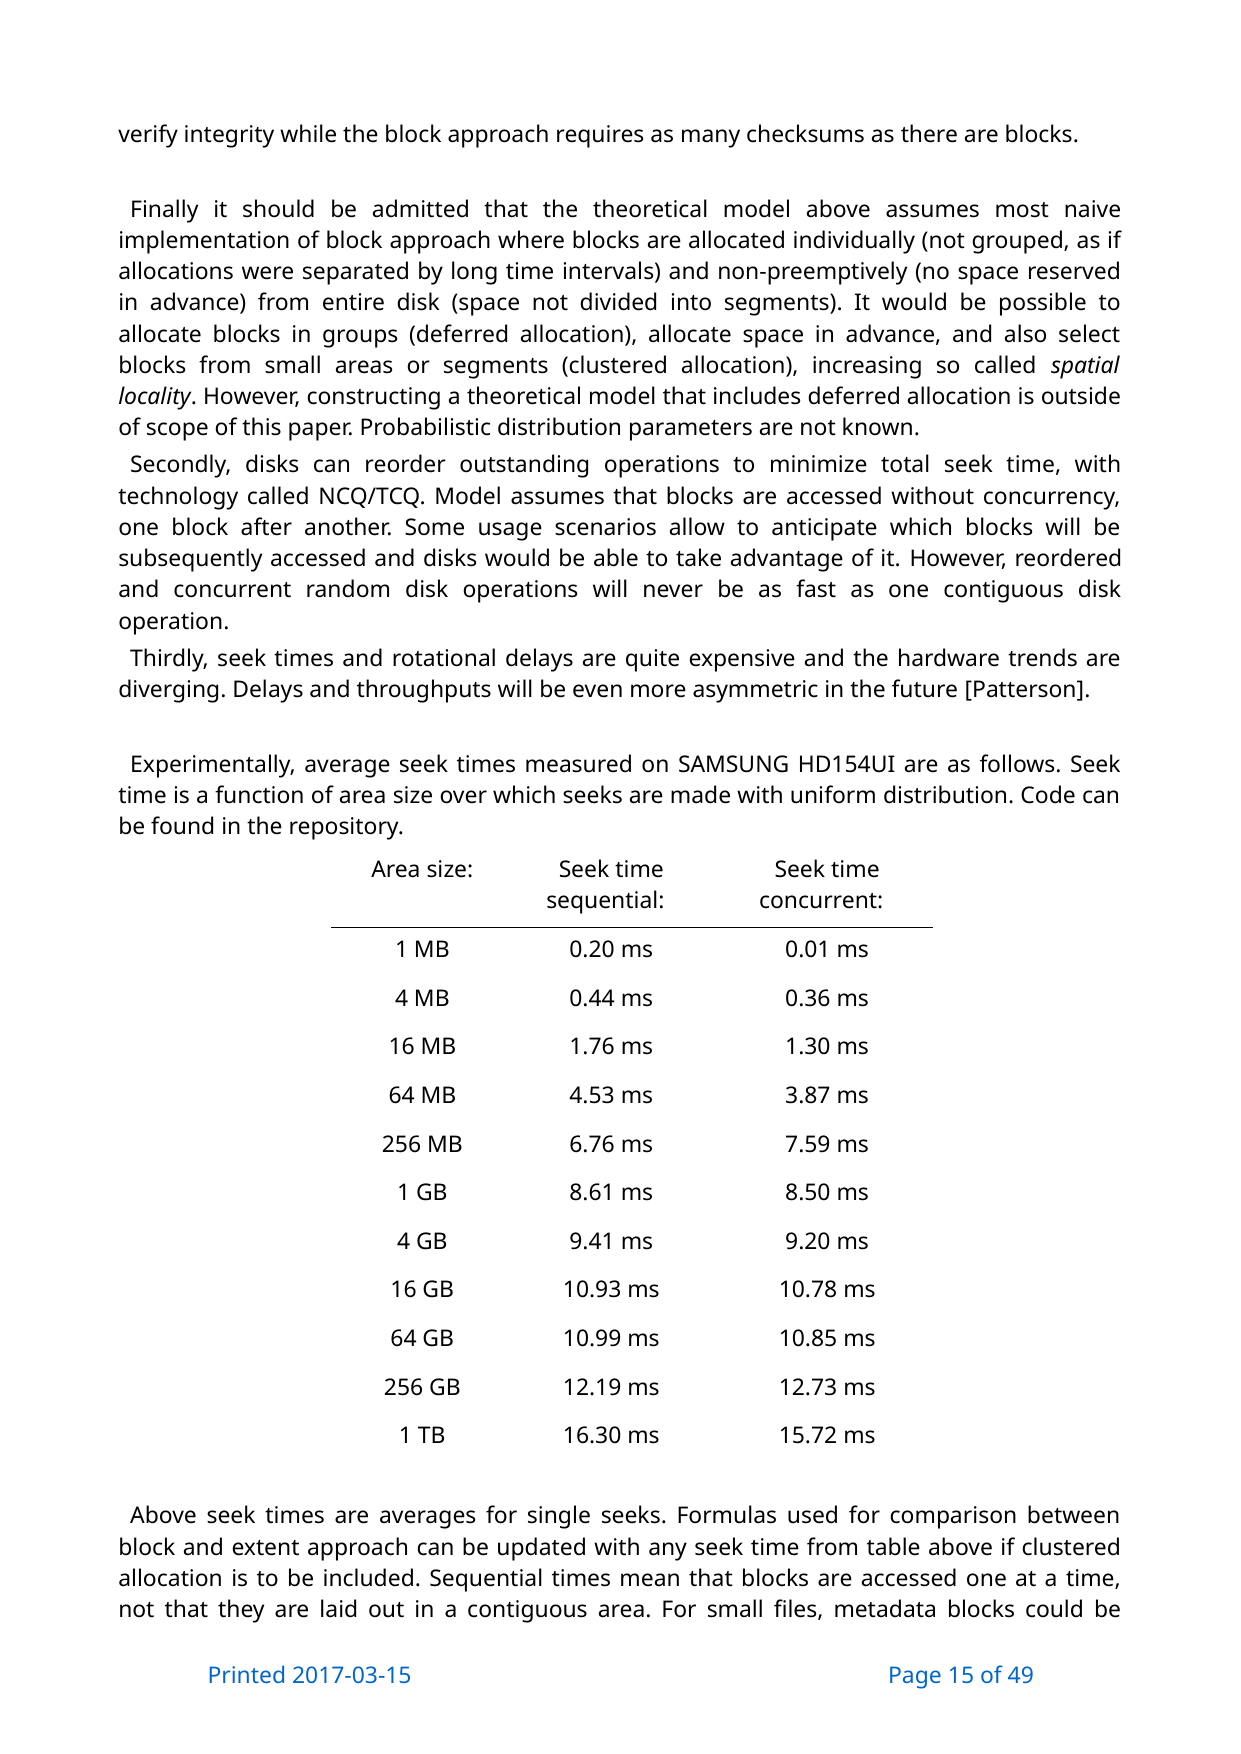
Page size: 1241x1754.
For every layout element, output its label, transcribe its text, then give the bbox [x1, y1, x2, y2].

table_cell 1 GB [331, 1170, 501, 1219]
table_cell 10.93 ms [501, 1268, 709, 1316]
table_cell 64 MB [331, 1073, 501, 1122]
table_cell 8.50 ms [709, 1170, 933, 1219]
table_cell 6.76 ms [501, 1122, 709, 1170]
table_header Seek time concurrent: [709, 847, 933, 927]
text Experimentally, average seek times measured on SAMSUNG HD154UI are as follows. Seek time is a function of area size over which seeks are made with uniform distribution. Code can be found in the repository. [118, 747, 1122, 841]
table_cell [118, 1073, 331, 1122]
table_cell 12.19 ms [501, 1365, 709, 1414]
table_cell [933, 1073, 1122, 1122]
table_cell [118, 1170, 331, 1219]
table_cell 0.44 ms [501, 976, 709, 1024]
text verify integrity while the block approach requires as many checksums as there are blocks. [118, 118, 1122, 149]
table_cell 0.36 ms [709, 976, 933, 1024]
table_cell 16.30 ms [501, 1414, 709, 1462]
text Finally it should be admitted that the theoretical model above assumes most naive implementation of block approach where blocks are allocated individually (not grouped, as if allocations were separated by long time intervals) and non-preemptively (no space reserved in advance) from entire disk (space not divided into segments). It would be possible to allocate blocks in groups (deferred allocation), allocate space in advance, and also select blocks from small areas or segments (clustered allocation), increasing so called spatial locality. However, constructing a theoretical model that includes deferred allocation is outside of scope of this paper. Probabilistic distribution parameters are not known. [118, 192, 1122, 442]
table_cell [933, 1170, 1122, 1219]
table_cell [933, 1122, 1122, 1170]
table_cell 256 GB [331, 1365, 501, 1414]
table_cell [118, 927, 331, 976]
table_cell [933, 1316, 1122, 1365]
table_header Area size: [331, 847, 501, 927]
table_cell [933, 1414, 1122, 1462]
table_cell 4 GB [331, 1219, 501, 1268]
table_cell 1 MB [331, 928, 501, 976]
table_cell [118, 1219, 331, 1268]
text Above seek times are averages for single seeks. Formulas used for comparison between block and extent approach can be updated with any seek time from table above if clustered allocation is to be included. Sequential times mean that blocks are accessed one at a time, not that they are laid out in a contiguous area. For small files, metadata blocks could be [118, 1499, 1122, 1624]
table_cell [118, 1365, 331, 1414]
table_cell [933, 1025, 1122, 1073]
table_cell 64 GB [331, 1316, 501, 1365]
table_header [933, 847, 1122, 927]
table_cell [933, 927, 1122, 976]
table_cell [933, 1219, 1122, 1268]
table_cell [933, 1365, 1122, 1414]
table_cell [118, 1025, 331, 1073]
table_cell 10.99 ms [501, 1316, 709, 1365]
table_cell 3.87 ms [709, 1073, 933, 1122]
table_cell 7.59 ms [709, 1122, 933, 1170]
table_cell [933, 1268, 1122, 1316]
table_cell 10.78 ms [709, 1268, 933, 1316]
table_cell 12.73 ms [709, 1365, 933, 1414]
table_cell [118, 1316, 331, 1365]
table_cell 9.20 ms [709, 1219, 933, 1268]
table_cell 4 MB [331, 976, 501, 1024]
table_cell 256 MB [331, 1122, 501, 1170]
table_cell [118, 1268, 331, 1316]
table_cell 15.72 ms [709, 1414, 933, 1462]
table_header [118, 847, 331, 927]
table_cell 16 GB [331, 1268, 501, 1316]
table_cell [933, 976, 1122, 1024]
table_cell 9.41 ms [501, 1219, 709, 1268]
table_header Seek time sequential: [501, 847, 709, 927]
table_cell 1.30 ms [709, 1025, 933, 1073]
table_cell 8.61 ms [501, 1170, 709, 1219]
table_cell 1 TB [331, 1414, 501, 1462]
table_cell 10.85 ms [709, 1316, 933, 1365]
text Thirdly, seek times and rotational delays are quite expensive and the hardware trends are diverging. Delays and throughputs will be even more asymmetric in the future [Patterson]. [118, 642, 1122, 704]
table_cell [118, 976, 331, 1024]
table_cell 1.76 ms [501, 1025, 709, 1073]
table_cell [118, 1122, 331, 1170]
text Secondly, disks can reorder outstanding operations to minimize total seek time, with technology called NCQ/TCQ. Model assumes that blocks are accessed without concurrency, one block after another. Some usage scenarios allow to anticipate which blocks will be subsequently accessed and disks would be able to take advantage of it. However, reordered and concurrent random disk operations will never be as fast as one contiguous disk operation. [118, 448, 1122, 636]
table_cell 4.53 ms [501, 1073, 709, 1122]
table_cell 0.20 ms [501, 928, 709, 976]
table_cell 0.01 ms [709, 928, 933, 976]
table_cell [118, 1414, 331, 1462]
table_cell 16 MB [331, 1025, 501, 1073]
